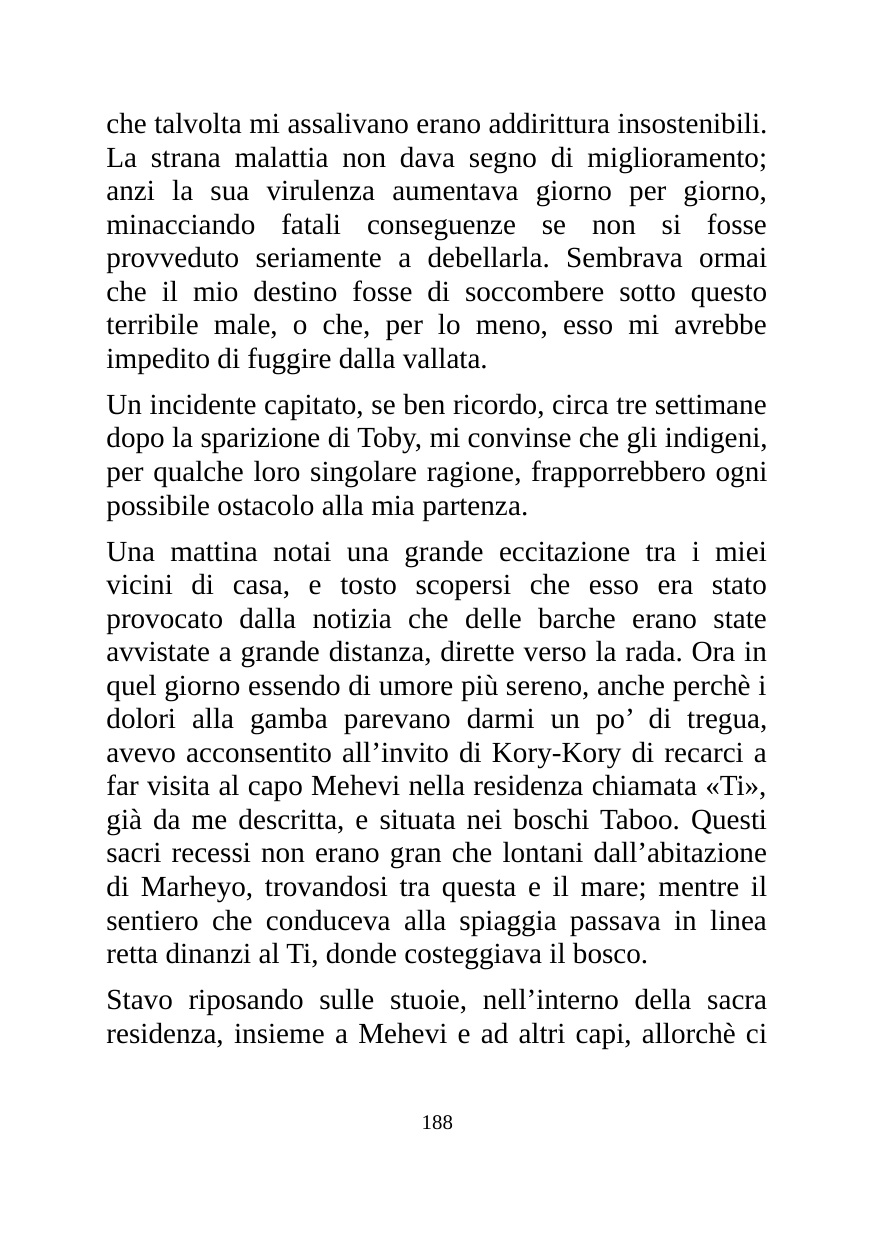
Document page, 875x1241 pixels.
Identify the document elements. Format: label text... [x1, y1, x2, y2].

text Un incidente capitato, se ben ricordo, circa tre settimane dopo la sparizione di Toby, mi convinse che gli indigeni, per qualche loro singolare ragione, frapporrebbero ogni possibile ostacolo alla mia partenza. [106, 387, 768, 521]
text che talvolta mi assalivano erano addirittura insostenibili. La strana malattia non dava segno di miglioramento; anzi la sua virulenza aumentava giorno per giorno, minacciando fatali conseguenze se non si fosse provveduto seriamente a debellarla. Sembrava ormai che il mio destino fosse di soccombere sotto questo terribile male, o che, per lo meno, esso mi avrebbe impedito di fuggire dalla vallata. [106, 106, 768, 374]
text Stavo riposando sulle stuoie, nell’interno della sacra residenza, insieme a Mehevi e ad altri capi, allorchè ci [106, 982, 768, 1049]
text Una mattina notai una grande eccitazione tra i miei vicini di casa, e tosto scopersi che esso era stato provocato dalla notizia che delle barche erano state avvistate a grande distanza, dirette verso la rada. Ora in quel giorno essendo di umore più sereno, anche perchè i dolori alla gamba parevano darmi un po’ di tregua, avevo acconsentito all’invito di Kory-Kory di recarci a far visita al capo Mehevi nella residenza chiamata «Ti», già da me descritta, e situata nei boschi Taboo. Questi sacri recessi non erano gran che lontani dall’abitazione di Marheyo, trovandosi tra questa e il mare; mentre il sentiero che conduceva alla spiaggia passava in linea retta dinanzi al Ti, donde costeggiava il bosco. [106, 534, 768, 970]
